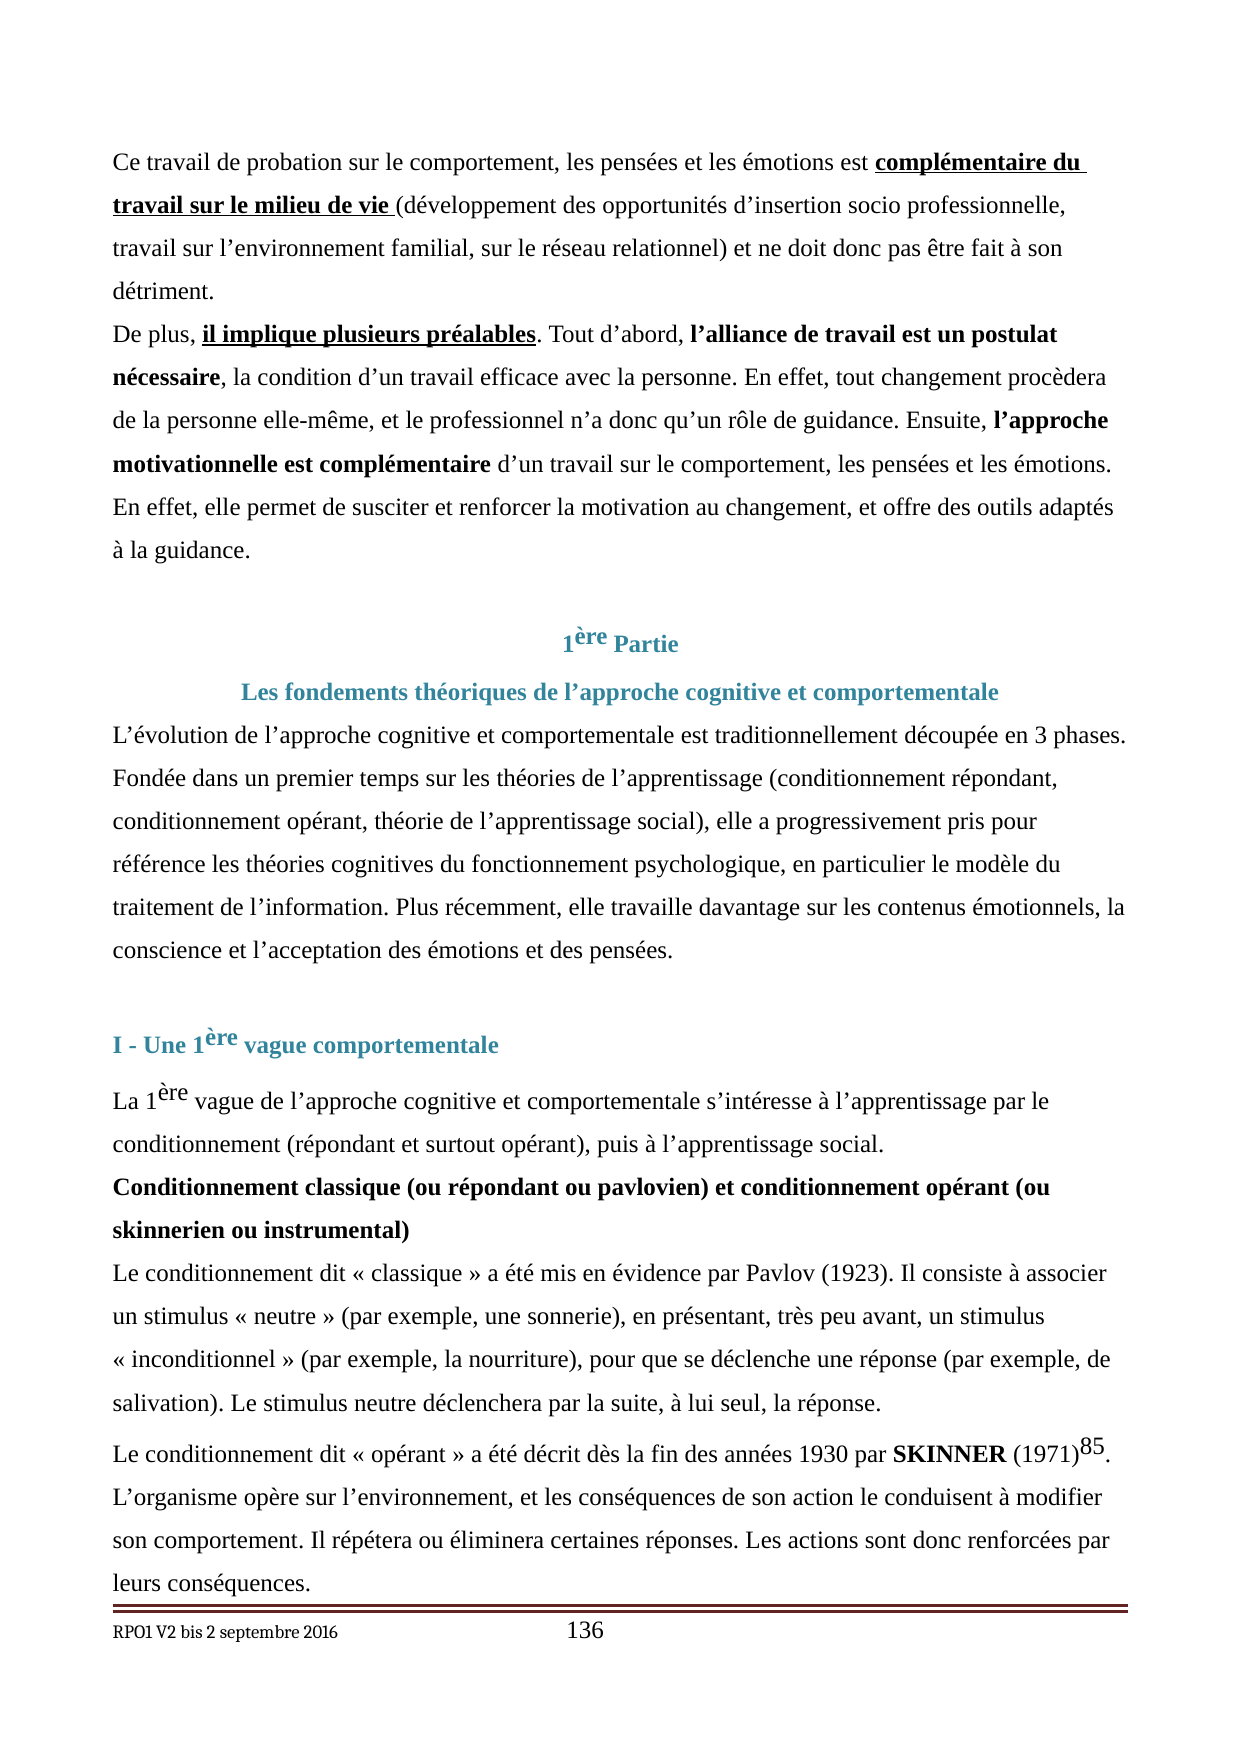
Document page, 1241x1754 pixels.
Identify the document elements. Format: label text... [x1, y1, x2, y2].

text Conditionnement classique (ou répondant ou pavlovien) et conditionnement opérant (ou skinnerien ou instrumental) [112, 1172, 1128, 1244]
text Ce travail de probation sur le comportement, les pensées et les émotions est complémentaire du travail sur le milieu de vie (développement des opportunités d’insertion socio professionnelle, travail sur l’environnement familial, sur le réseau relationnel) et ne doit donc pas être fait à son détriment. [112, 147, 1128, 305]
text L’évolution de l’approche cognitive et comportementale est traditionnellement découpée en 3 phases. Fondée dans un premier temps sur les théories de l’apprentissage (conditionnement répondant, conditionnement opérant, théorie de l’apprentissage social), elle a progressivement pris pour référence les théories cognitives du fonctionnement psychologique, en particulier le modèle du traitement de l’information. Plus récemment, elle travaille davantage sur les contenus émotionnels, la conscience et l’acceptation des émotions et des pensées. [112, 720, 1128, 964]
text Le conditionnement dit « classique » a été mis en évidence par Pavlov (1923). Il consiste à associer un stimulus « neutre » (par exemple, une sonnerie), en présentant, très peu avant, un stimulus « inconditionnel » (par exemple, la nourriture), pour que se déclenche une réponse (par exemple, de salivation). Le stimulus neutre déclenchera par la suite, à lui seul, la réponse. [112, 1258, 1128, 1416]
text De plus, il implique plusieurs préalables. Tout d’abord, l’alliance de travail est un postulat nécessaire, la condition d’un travail efficace avec la personne. En effet, tout changement procèdera de la personne elle-même, et le professionnel n’a donc qu’un rôle de guidance. Ensuite, l’approche motivationnelle est complémentaire d’un travail sur le comportement, les pensées et les émotions. En effet, elle permet de susciter et renforcer la motivation au changement, et offre des outils adaptés à la guidance. [112, 319, 1128, 564]
text Le conditionnement dit « opérant » a été décrit dès la fin des années 1930 par SKINNER (1971)85. L’organisme opère sur l’environnement, et les conséquences de son action le conduisent à modifier son comportement. Il répétera ou éliminera certaines réponses. Les actions sont donc renforcées par leurs conséquences. [112, 1431, 1128, 1597]
text I - Une 1ère vague comportementale [112, 1022, 1128, 1059]
text La 1ère vague de l’approche cognitive et comportementale s’intéresse à l’apprentissage par le conditionnement (répondant et surtout opérant), puis à l’apprentissage social. [112, 1077, 1128, 1158]
text Les fondements théoriques de l’approche cognitive et comportementale [112, 677, 1128, 706]
text 1ère Partie [112, 621, 1128, 658]
